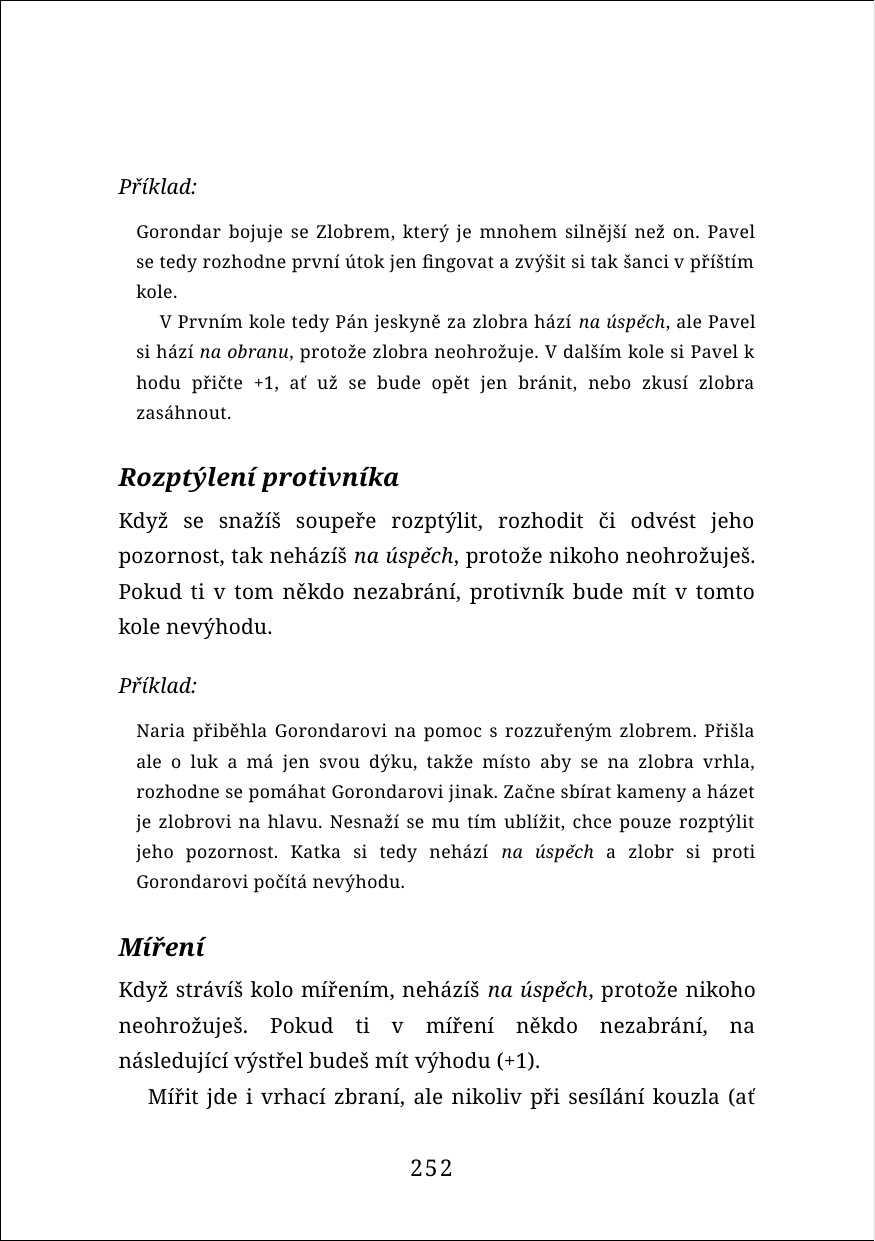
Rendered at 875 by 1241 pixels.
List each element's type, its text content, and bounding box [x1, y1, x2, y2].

text Naria přiběhla Gorondarovi na pomoc s rozzuřeným zlobrem. Přišla ale o luk a má jen svou dýku, takže místo aby se na zlobra vrhla, rozhodne se pomáhat Gorondarovi jinak. Začne sbírat kameny a házet je zlobrovi na hlavu. Nesnaží se mu tím ublížit, chce pouze rozptýlit jeho pozornost. Katka si tedy nehází na úspěch a zlobr si proti Gorondarovi počítá nevýhodu. [136, 719, 756, 894]
text Když strávíš kolo mířením, neházíš na úspěch, protože nikoho neohrožuješ. Pokud ti v míření někdo nezabrání, na následující výstřel budeš mít výhodu (+1). Mířit jde i vrhací zbraní, ale nikoliv při sesílání kouzla (ať [118, 975, 756, 1110]
text Příklad: [118, 172, 756, 200]
subtitle Rozptýlení protivníka [118, 460, 756, 494]
text Příklad: [118, 672, 756, 700]
subtitle Míření [118, 929, 756, 964]
text Gorondar bojuje se Zlobrem, který je mnohem silnější než on. Pavel se tedy rozhodne první útok jen fingovat a zvýšit si tak šanci v příštím kole. V Prvním kole tedy Pán jeskyně za zlobra hází na úspěch, ale Pavel si hází na obranu, protože zlobra neohrožuje. V dalším kole si Pavel k hodu přičte +1, ať už se bude opět jen bránit, nebo zkusí zlobra zasáhnout. [136, 219, 756, 424]
text Když se snažíš soupeře rozptýlit, rozhodit či odvést jeho pozornost, tak neházíš na úspěch, protože nikoho neohrožuješ. Pokud ti v tom někdo nezabrání, protivník bude mít v tomto kole nevýhodu. [118, 506, 756, 641]
